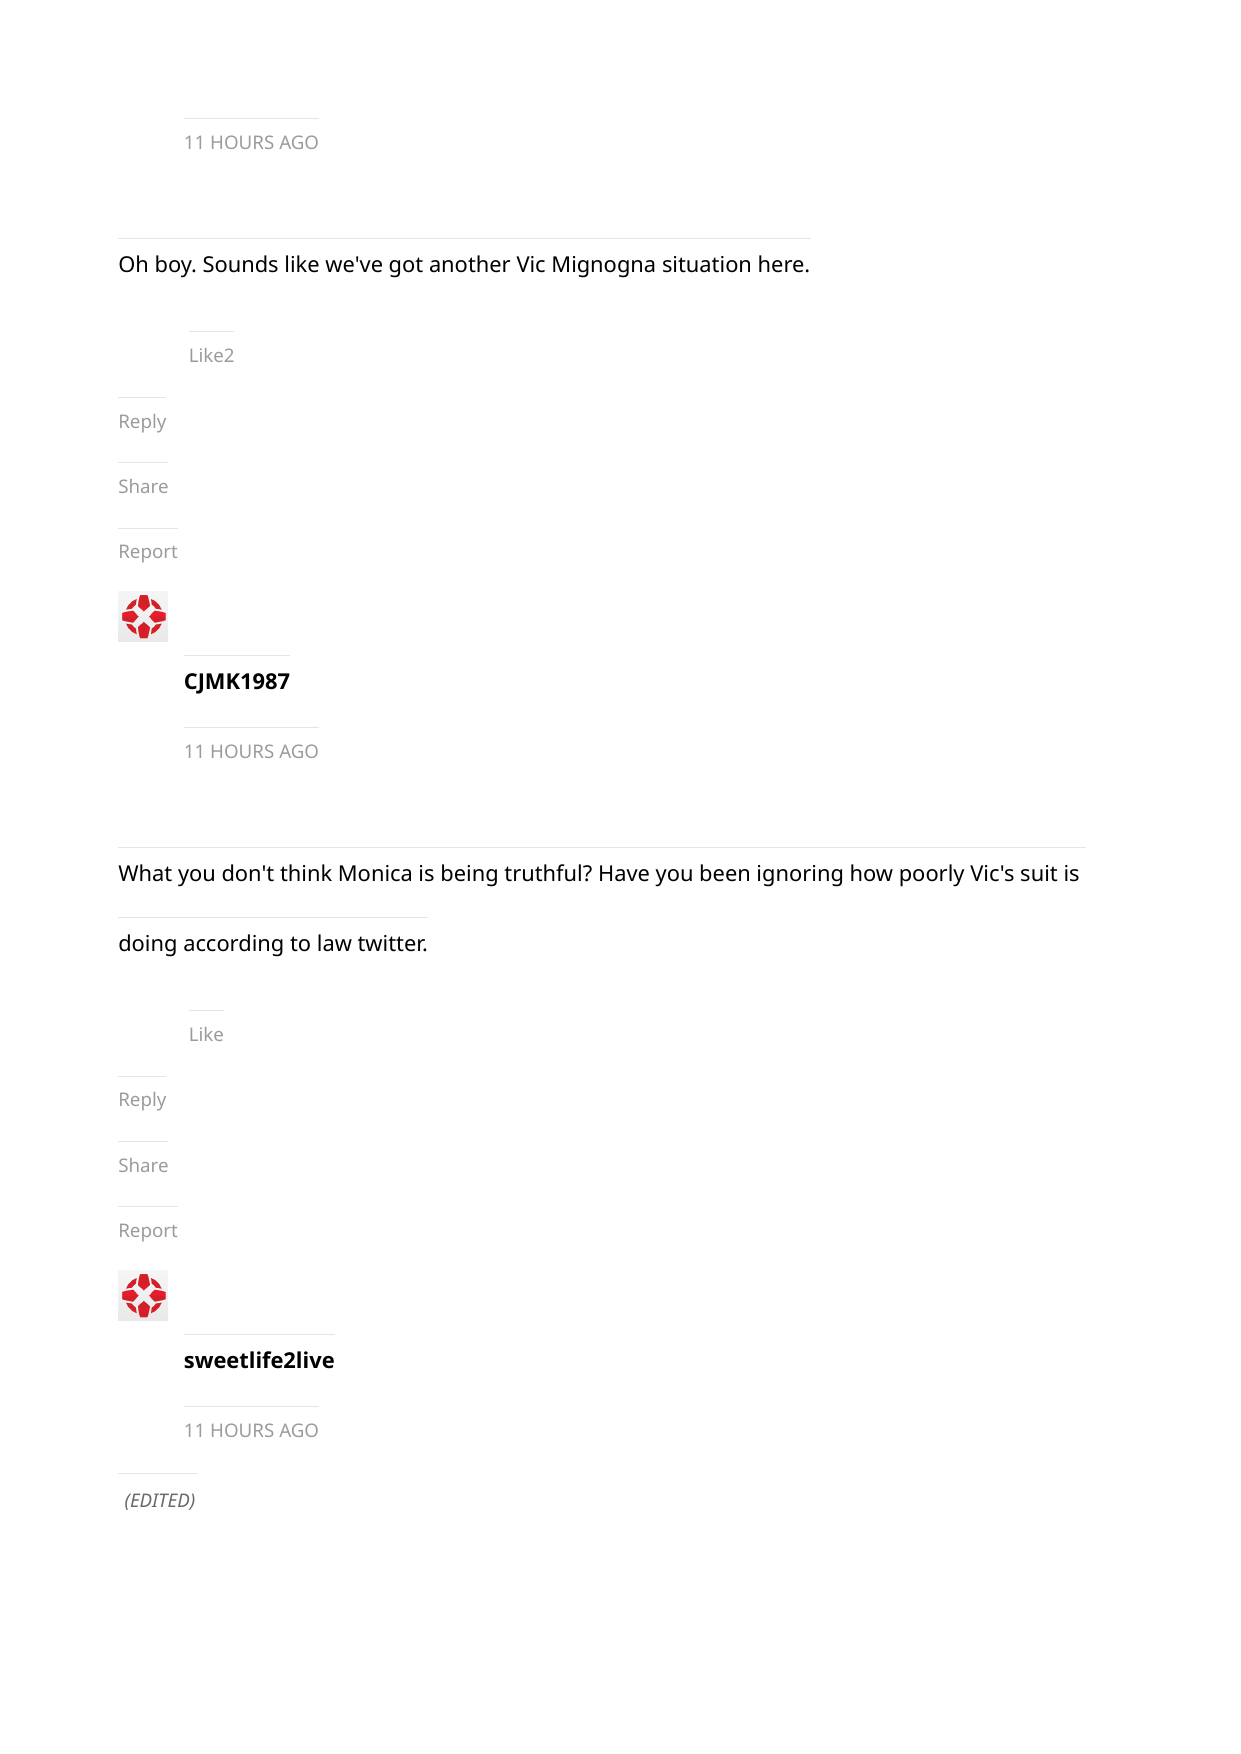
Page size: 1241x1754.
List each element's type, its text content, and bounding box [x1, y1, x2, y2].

text (EDITED) [118, 1473, 1122, 1513]
text Like2 [188, 331, 1122, 368]
text Share [118, 1141, 1122, 1178]
text What you don't think Monica is being truthful? Have you been ignoring how poorly Vic's suit is doing according to law twitter. [118, 847, 1122, 958]
text Report [118, 1206, 1122, 1243]
text CJMK1987 [184, 655, 1114, 696]
text 11 HOURS AGO [184, 118, 1117, 155]
text Like [188, 1010, 1122, 1047]
text Reply [118, 397, 1122, 433]
text Share [118, 462, 1122, 499]
text 11 HOURS AGO [184, 1406, 1117, 1442]
text Reply [118, 1076, 1122, 1112]
text Report [118, 528, 1122, 564]
picture [118, 1270, 169, 1321]
text Oh boy. Sounds like we've got another Vic Mignogna situation here. [118, 238, 1122, 279]
text sweetlife2live [184, 1334, 1114, 1375]
text 11 HOURS AGO [184, 727, 1117, 764]
picture [118, 591, 169, 642]
